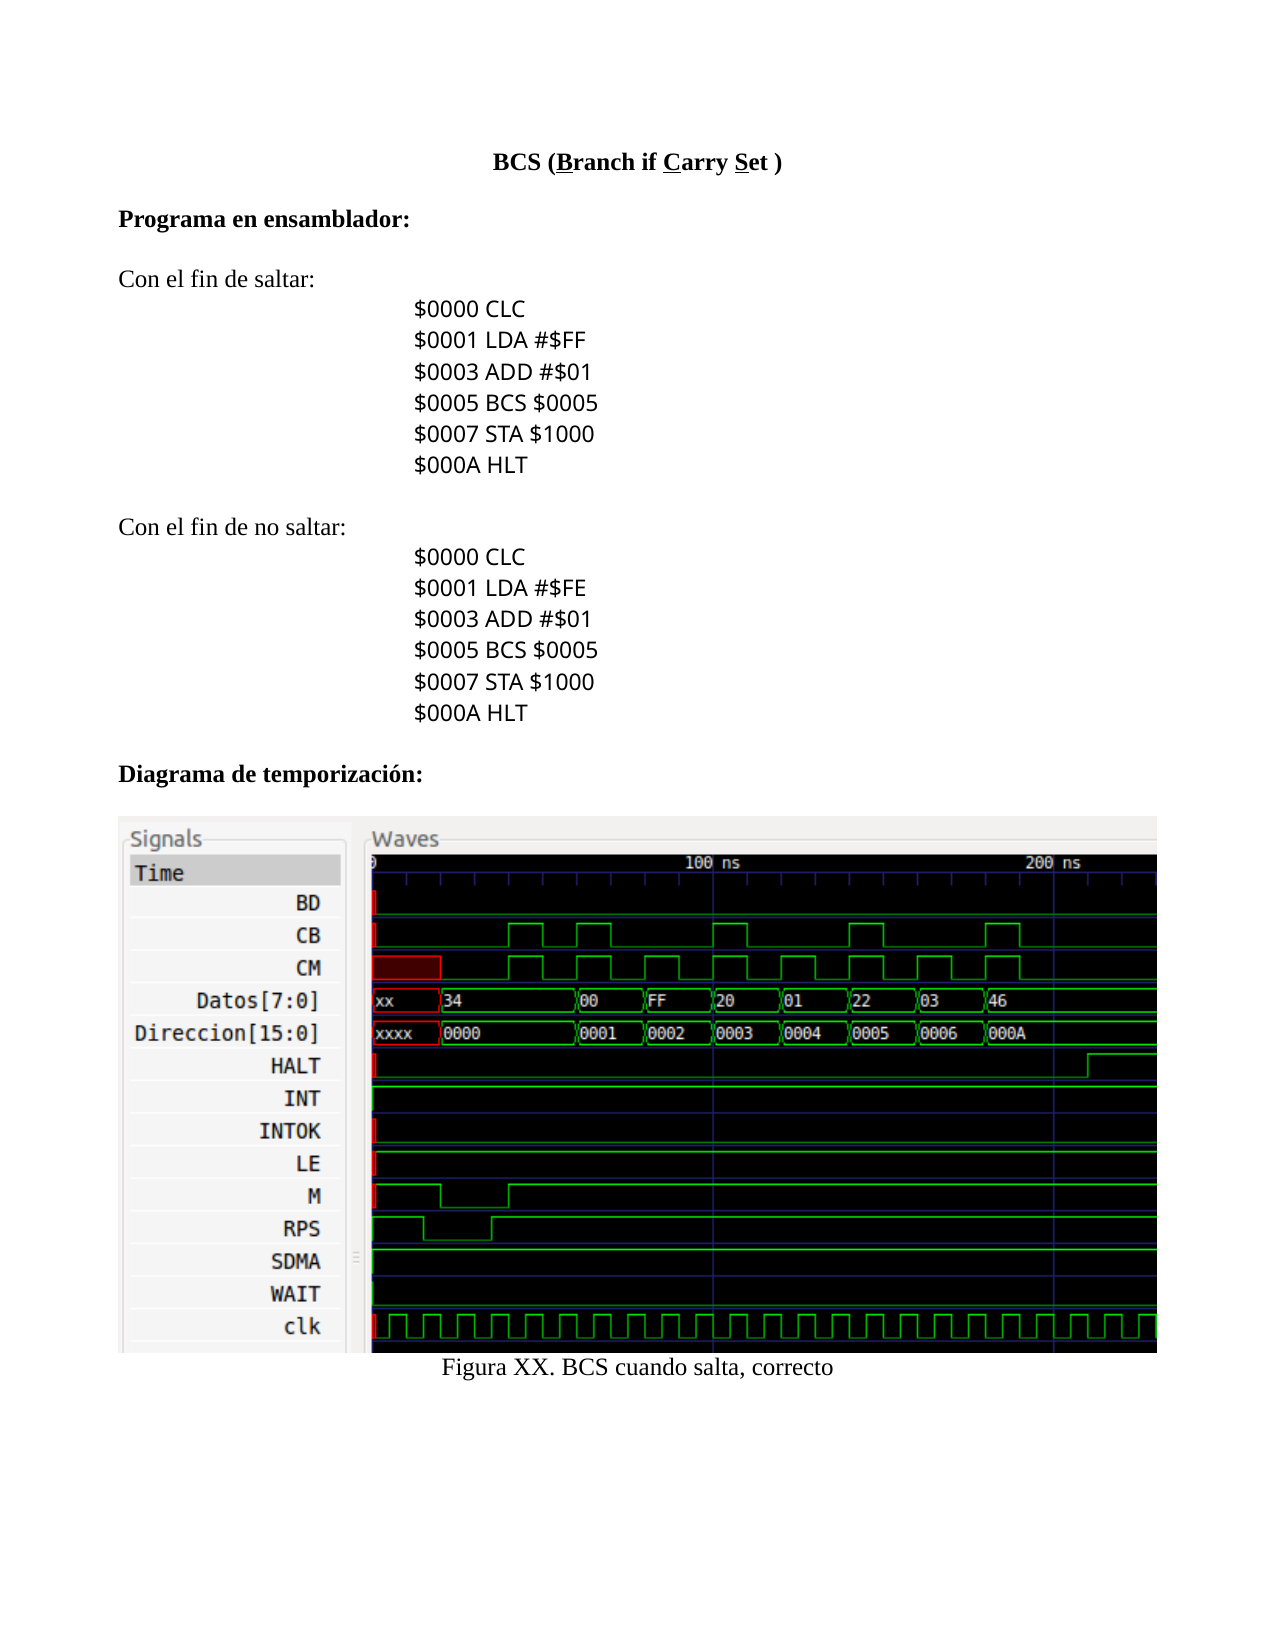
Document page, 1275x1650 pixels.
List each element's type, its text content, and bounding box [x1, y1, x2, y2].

text BCS (Branch if Carry Set ) [118, 147, 1157, 176]
text Con el fin de saltar: [118, 264, 1157, 293]
text $0001 LDA #$FE [118, 572, 1157, 603]
text $0007 STA $1000 [118, 418, 1157, 449]
text $0007 STA $1000 [118, 666, 1157, 697]
picture [118, 816, 1157, 1353]
text $0000 CLC [118, 293, 1157, 324]
text $000A HLT [118, 697, 1157, 728]
text Diagrama de temporización: [118, 759, 1157, 788]
text $000A HLT [118, 449, 1157, 481]
text $0005 BCS $0005 [118, 634, 1157, 666]
text $0005 BCS $0005 [118, 387, 1157, 418]
text $0003 ADD #$01 [118, 356, 1157, 387]
text $0003 ADD #$01 [118, 603, 1157, 634]
text Figura XX. BCS cuando salta, correcto [118, 1353, 1157, 1381]
text Con el fin de no saltar: [118, 512, 1157, 541]
text $0001 LDA #$FF [118, 324, 1157, 356]
text Programa en ensamblador: [118, 204, 1157, 233]
text $0000 CLC [118, 541, 1157, 572]
